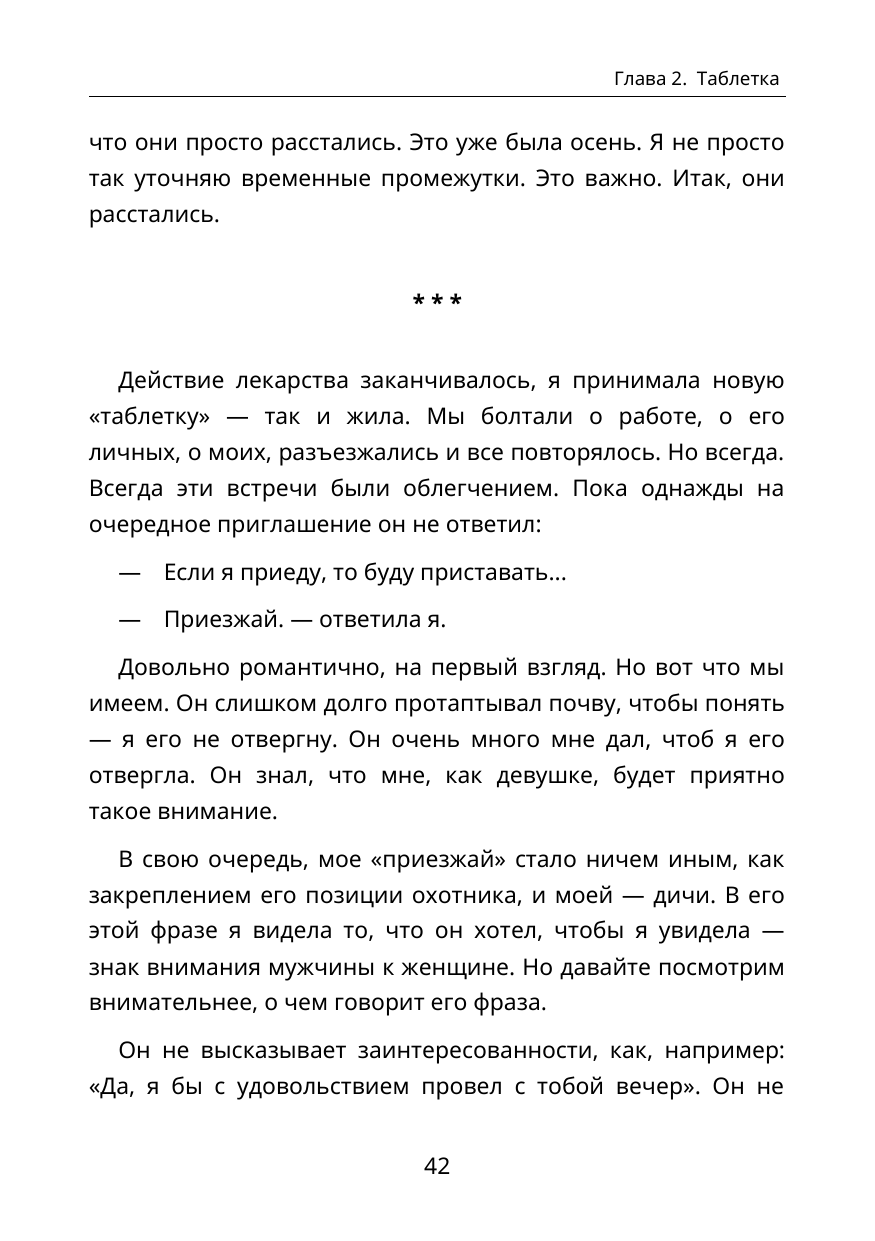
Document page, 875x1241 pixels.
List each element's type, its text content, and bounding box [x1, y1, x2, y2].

text что они просто расстались. Это уже была осень. Я не просто так уточняю временные промежутки. Это важно. Итак, они расстались. [88, 126, 786, 229]
text В свою очередь, мое «приезжай» стало ничем иным, как закреплением его позиции охотника, и моей — дичи. В его этой фразе я видела то, что он хотел, чтобы я увидела — знак внимания мужчины к женщине. Но давайте посмотрим внимательнее, о чем говорит его фраза. [88, 843, 786, 1018]
list Если я приеду, то буду приставать... [88, 556, 786, 587]
text Он не высказывает заинтересованности, как, например: «Да, я бы с удовольствием провел с тобой вечер». Он не [88, 1034, 786, 1101]
text Довольно романтично, на первый взгляд. Но вот что мы имеем. Он слишком долго протаптывал почву, чтобы понять — я его не отвергну. Он очень много мне дал, чтоб я его отвергла. Он знал, что мне, как девушке, будет приятно такое внимание. [88, 651, 786, 826]
list Приезжай. — ответила я. [88, 603, 786, 635]
text Действие лекарства заканчивалось, я принимала новую «таблетку» — так и жила. Мы болтали о работе, о его личных, о моих, разъезжались и все повторялось. Но всегда. Всегда эти встречи были облегчением. Пока однажды на очередное приглашение он не ответил: [88, 364, 786, 539]
subtitle * * * [88, 287, 786, 318]
